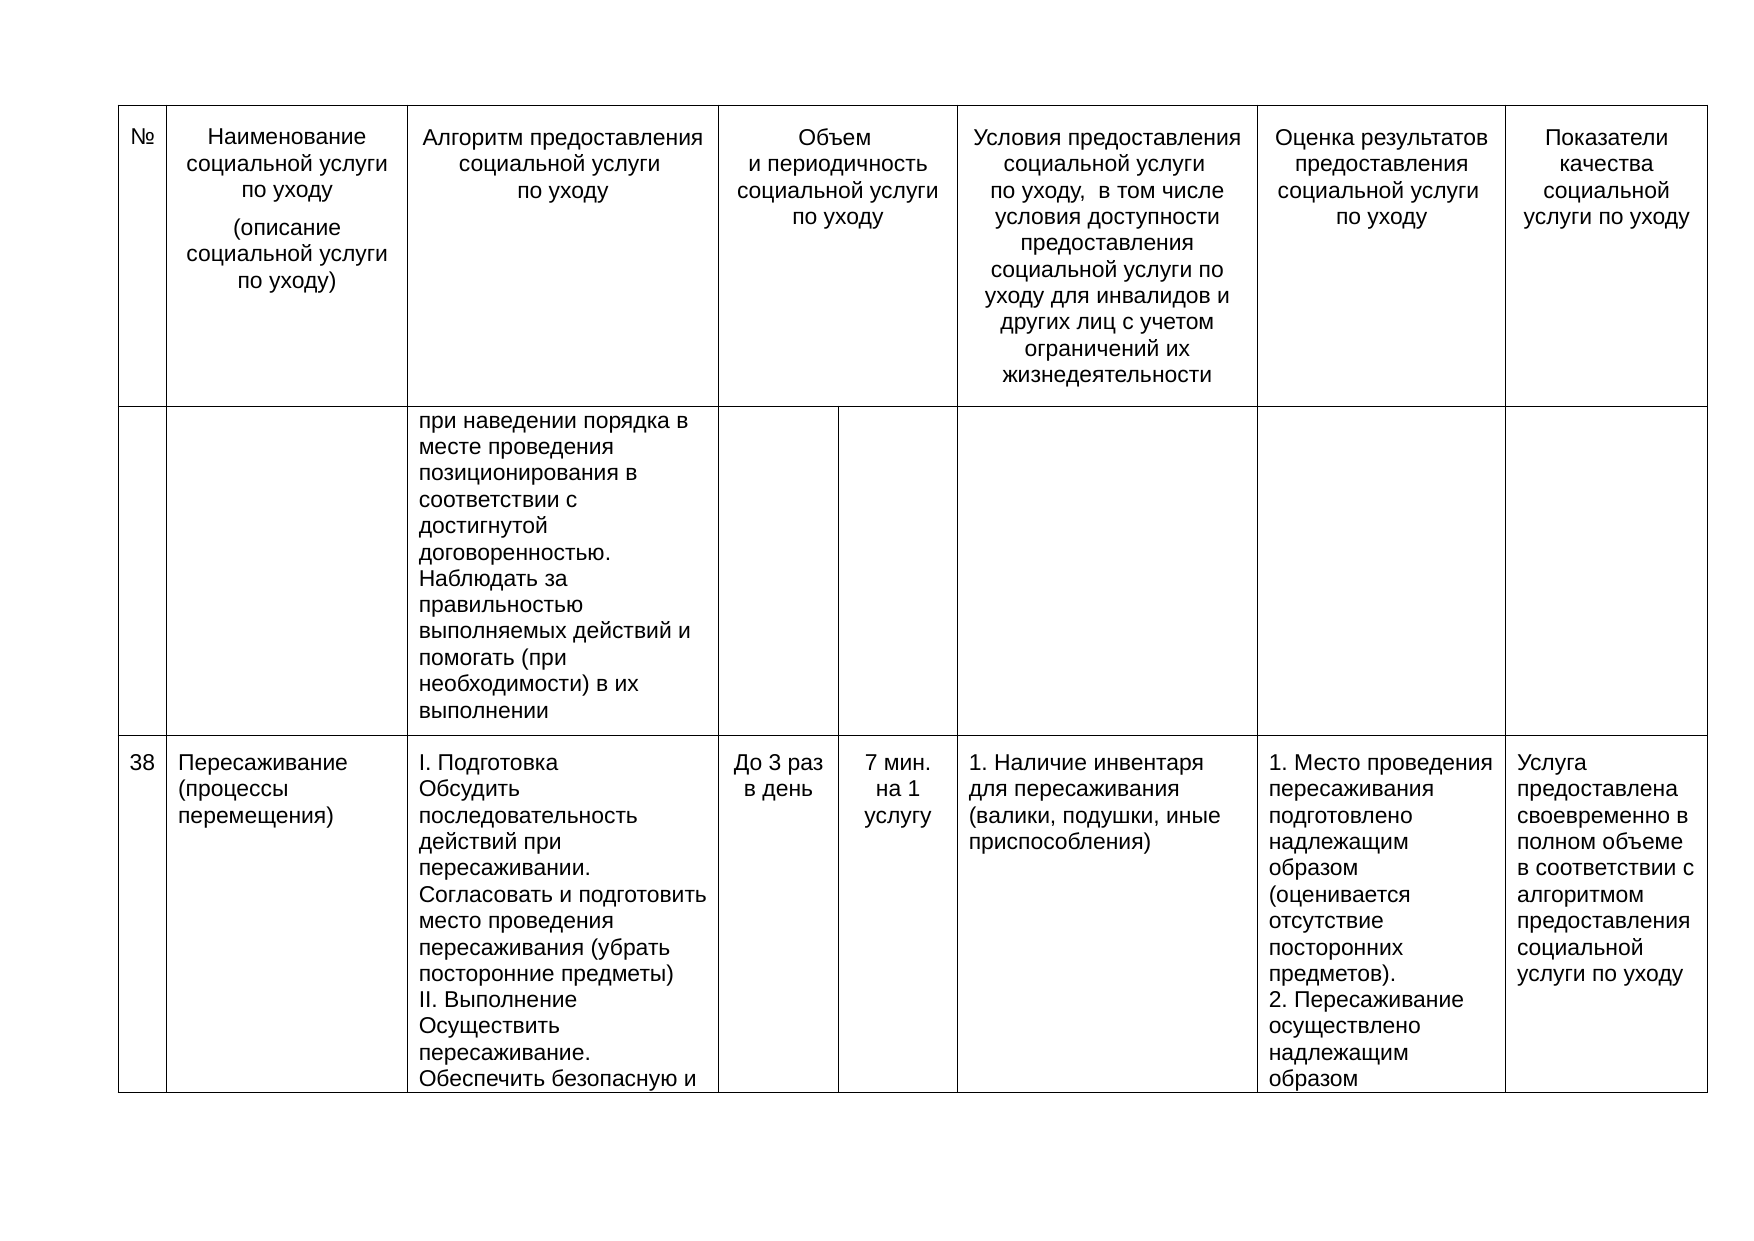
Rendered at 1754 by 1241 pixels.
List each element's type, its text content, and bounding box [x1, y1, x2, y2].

table_cell Услуга предоставлена своевременно в полном объеме в соответствии с алгоритмом предоставления социальной услуги по уходу [1506, 736, 1707, 1092]
table_cell 1. Наличие инвентаря для пересаживания (валики, подушки, иные приспособления) [958, 736, 1257, 1092]
table_header Алгоритм предоставления социальной услуги по уходу [408, 106, 718, 406]
table_cell 7 мин. на 1 услугу [839, 736, 957, 1092]
table_cell [719, 407, 838, 735]
table_cell при наведении порядка в месте проведения позиционирования в соответствии с достигнутой договоренностью. Наблюдать за правильностью выполняемых действий и помогать (при необходимости) в их выполнении [408, 407, 718, 735]
table_cell I. Подготовка Обсудить последовательность действий при пересаживании. Согласовать и подготовить место проведения пересаживания (убрать посторонние предметы) II. Выполнение Осуществить пересаживание. Обеспечить безопасную и [408, 736, 718, 1092]
table_cell [119, 736, 166, 1092]
table_cell [119, 407, 166, 735]
table_header Условия предоставления социальной услуги по уходу, в том числе условия доступности предоставления социальной услуги по уходу для инвалидов и других лиц с учетом ограничений их жизнедеятельности [958, 106, 1257, 406]
table_cell [1506, 407, 1707, 735]
table_cell Пересаживание (процессы перемещения) [167, 736, 407, 1092]
table_cell [1258, 407, 1505, 735]
table_header Наименование социальной услуги по уходу (описание социальной услуги по уходу) [167, 106, 407, 406]
table_header Объем и периодичность социальной услуги по уходу [719, 106, 957, 406]
table_cell 1. Место проведения пересаживания подготовлено надлежащим образом (оценивается отсутствие посторонних предметов). 2. Пересаживание осуществлено надлежащим образом [1258, 736, 1505, 1092]
table_header Показатели качества социальной услуги по уходу [1506, 106, 1707, 406]
table_header № [119, 106, 166, 406]
table_cell [167, 407, 407, 735]
table_cell [839, 407, 957, 735]
table_cell [958, 407, 1257, 735]
table_cell До 3 раз в день [719, 736, 838, 1092]
table_header Оценка результатов предоставления социальной услуги по уходу [1258, 106, 1505, 406]
